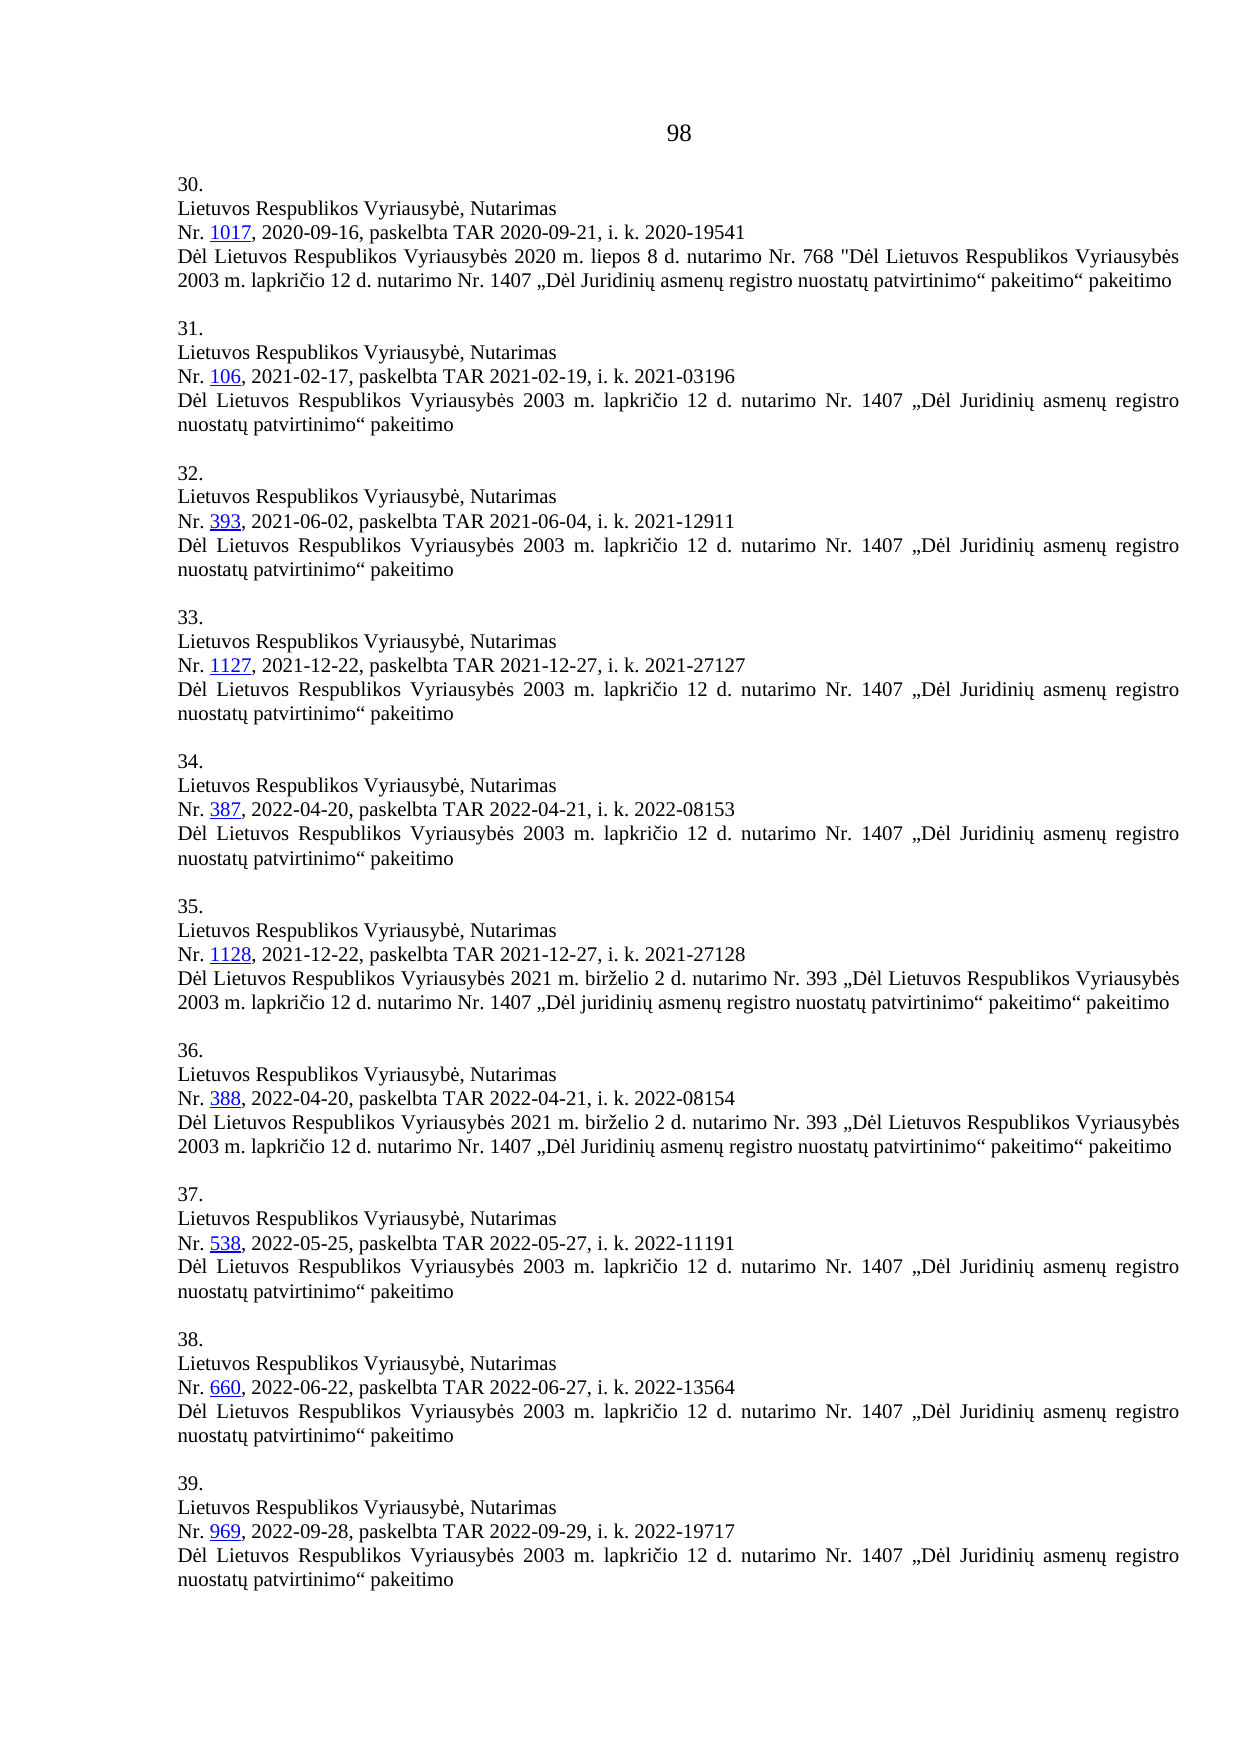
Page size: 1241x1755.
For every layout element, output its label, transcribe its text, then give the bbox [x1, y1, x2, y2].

text Nr. 106, 2021-02-17, paskelbta TAR 2021-02-19, i. k. 2021-03196 [177, 364, 1181, 388]
text Nr. 393, 2021-06-02, paskelbta TAR 2021-06-04, i. k. 2021-12911 [177, 508, 1181, 533]
text Lietuvos Respublikos Vyriausybė, Nutarimas [177, 484, 1181, 508]
text Nr. 969, 2022-09-28, paskelbta TAR 2022-09-29, i. k. 2022-19717 [177, 1519, 1181, 1543]
text Dėl Lietuvos Respublikos Vyriausybės 2003 m. lapkričio 12 d. nutarimo Nr. 1407 „Dėl Juridinių asmenų registro nuostatų patvirtinimo“ pakeitimo [177, 388, 1181, 436]
text Lietuvos Respublikos Vyriausybė, Nutarimas [177, 1062, 1181, 1086]
text Nr. 538, 2022-05-25, paskelbta TAR 2022-05-27, i. k. 2022-11191 [177, 1230, 1181, 1254]
text 32. [177, 460, 1181, 484]
text Lietuvos Respublikos Vyriausybė, Nutarimas [177, 1206, 1181, 1230]
text Dėl Lietuvos Respublikos Vyriausybės 2003 m. lapkričio 12 d. nutarimo Nr. 1407 „Dėl Juridinių asmenų registro nuostatų patvirtinimo“ pakeitimo [177, 1543, 1181, 1591]
text Dėl Lietuvos Respublikos Vyriausybės 2003 m. lapkričio 12 d. nutarimo Nr. 1407 „Dėl Juridinių asmenų registro nuostatų patvirtinimo“ pakeitimo [177, 533, 1181, 581]
text Dėl Lietuvos Respublikos Vyriausybės 2003 m. lapkričio 12 d. nutarimo Nr. 1407 „Dėl Juridinių asmenų registro nuostatų patvirtinimo“ pakeitimo [177, 1254, 1181, 1303]
text Dėl Lietuvos Respublikos Vyriausybės 2003 m. lapkričio 12 d. nutarimo Nr. 1407 „Dėl Juridinių asmenų registro nuostatų patvirtinimo“ pakeitimo [177, 821, 1181, 869]
text 39. [177, 1471, 1181, 1495]
text 38. [177, 1327, 1181, 1351]
text 36. [177, 1038, 1181, 1062]
text Lietuvos Respublikos Vyriausybė, Nutarimas [177, 1495, 1181, 1519]
text Nr. 388, 2022-04-20, paskelbta TAR 2022-04-21, i. k. 2022-08154 [177, 1086, 1181, 1110]
text Dėl Lietuvos Respublikos Vyriausybės 2003 m. lapkričio 12 d. nutarimo Nr. 1407 „Dėl Juridinių asmenų registro nuostatų patvirtinimo“ pakeitimo [177, 1399, 1181, 1447]
text Nr. 387, 2022-04-20, paskelbta TAR 2022-04-21, i. k. 2022-08153 [177, 797, 1181, 821]
text Dėl Lietuvos Respublikos Vyriausybės 2021 m. birželio 2 d. nutarimo Nr. 393 „Dėl Lietuvos Respublikos Vyriausybės 2003 m. lapkričio 12 d. nutarimo Nr. 1407 „Dėl juridinių asmenų registro nuostatų patvirtinimo“ pakeitimo“ pakeitimo [177, 966, 1181, 1014]
text Nr. 660, 2022-06-22, paskelbta TAR 2022-06-27, i. k. 2022-13564 [177, 1375, 1181, 1399]
text Nr. 1128, 2021-12-22, paskelbta TAR 2021-12-27, i. k. 2021-27128 [177, 942, 1181, 966]
text Lietuvos Respublikos Vyriausybė, Nutarimas [177, 1351, 1181, 1375]
text 33. [177, 605, 1181, 629]
text Dėl Lietuvos Respublikos Vyriausybės 2003 m. lapkričio 12 d. nutarimo Nr. 1407 „Dėl Juridinių asmenų registro nuostatų patvirtinimo“ pakeitimo [177, 677, 1181, 725]
text Dėl Lietuvos Respublikos Vyriausybės 2021 m. birželio 2 d. nutarimo Nr. 393 „Dėl Lietuvos Respublikos Vyriausybės 2003 m. lapkričio 12 d. nutarimo Nr. 1407 „Dėl Juridinių asmenų registro nuostatų patvirtinimo“ pakeitimo“ pakeitimo [177, 1110, 1181, 1158]
text 31. [177, 316, 1181, 340]
text Dėl Lietuvos Respublikos Vyriausybės 2020 m. liepos 8 d. nutarimo Nr. 768 "Dėl Lietuvos Respublikos Vyriausybės 2003 m. lapkričio 12 d. nutarimo Nr. 1407 „Dėl Juridinių asmenų registro nuostatų patvirtinimo“ pakeitimo“ pakeitimo [177, 244, 1181, 292]
text 30. [177, 172, 1181, 196]
text Lietuvos Respublikos Vyriausybė, Nutarimas [177, 196, 1181, 220]
text Lietuvos Respublikos Vyriausybė, Nutarimas [177, 340, 1181, 364]
text 37. [177, 1182, 1181, 1206]
text Lietuvos Respublikos Vyriausybė, Nutarimas [177, 773, 1181, 797]
text 34. [177, 749, 1181, 773]
text Lietuvos Respublikos Vyriausybė, Nutarimas [177, 918, 1181, 942]
text Lietuvos Respublikos Vyriausybė, Nutarimas [177, 629, 1181, 653]
text Nr. 1017, 2020-09-16, paskelbta TAR 2020-09-21, i. k. 2020-19541 [177, 220, 1181, 244]
text Nr. 1127, 2021-12-22, paskelbta TAR 2021-12-27, i. k. 2021-27127 [177, 653, 1181, 677]
text 35. [177, 893, 1181, 918]
